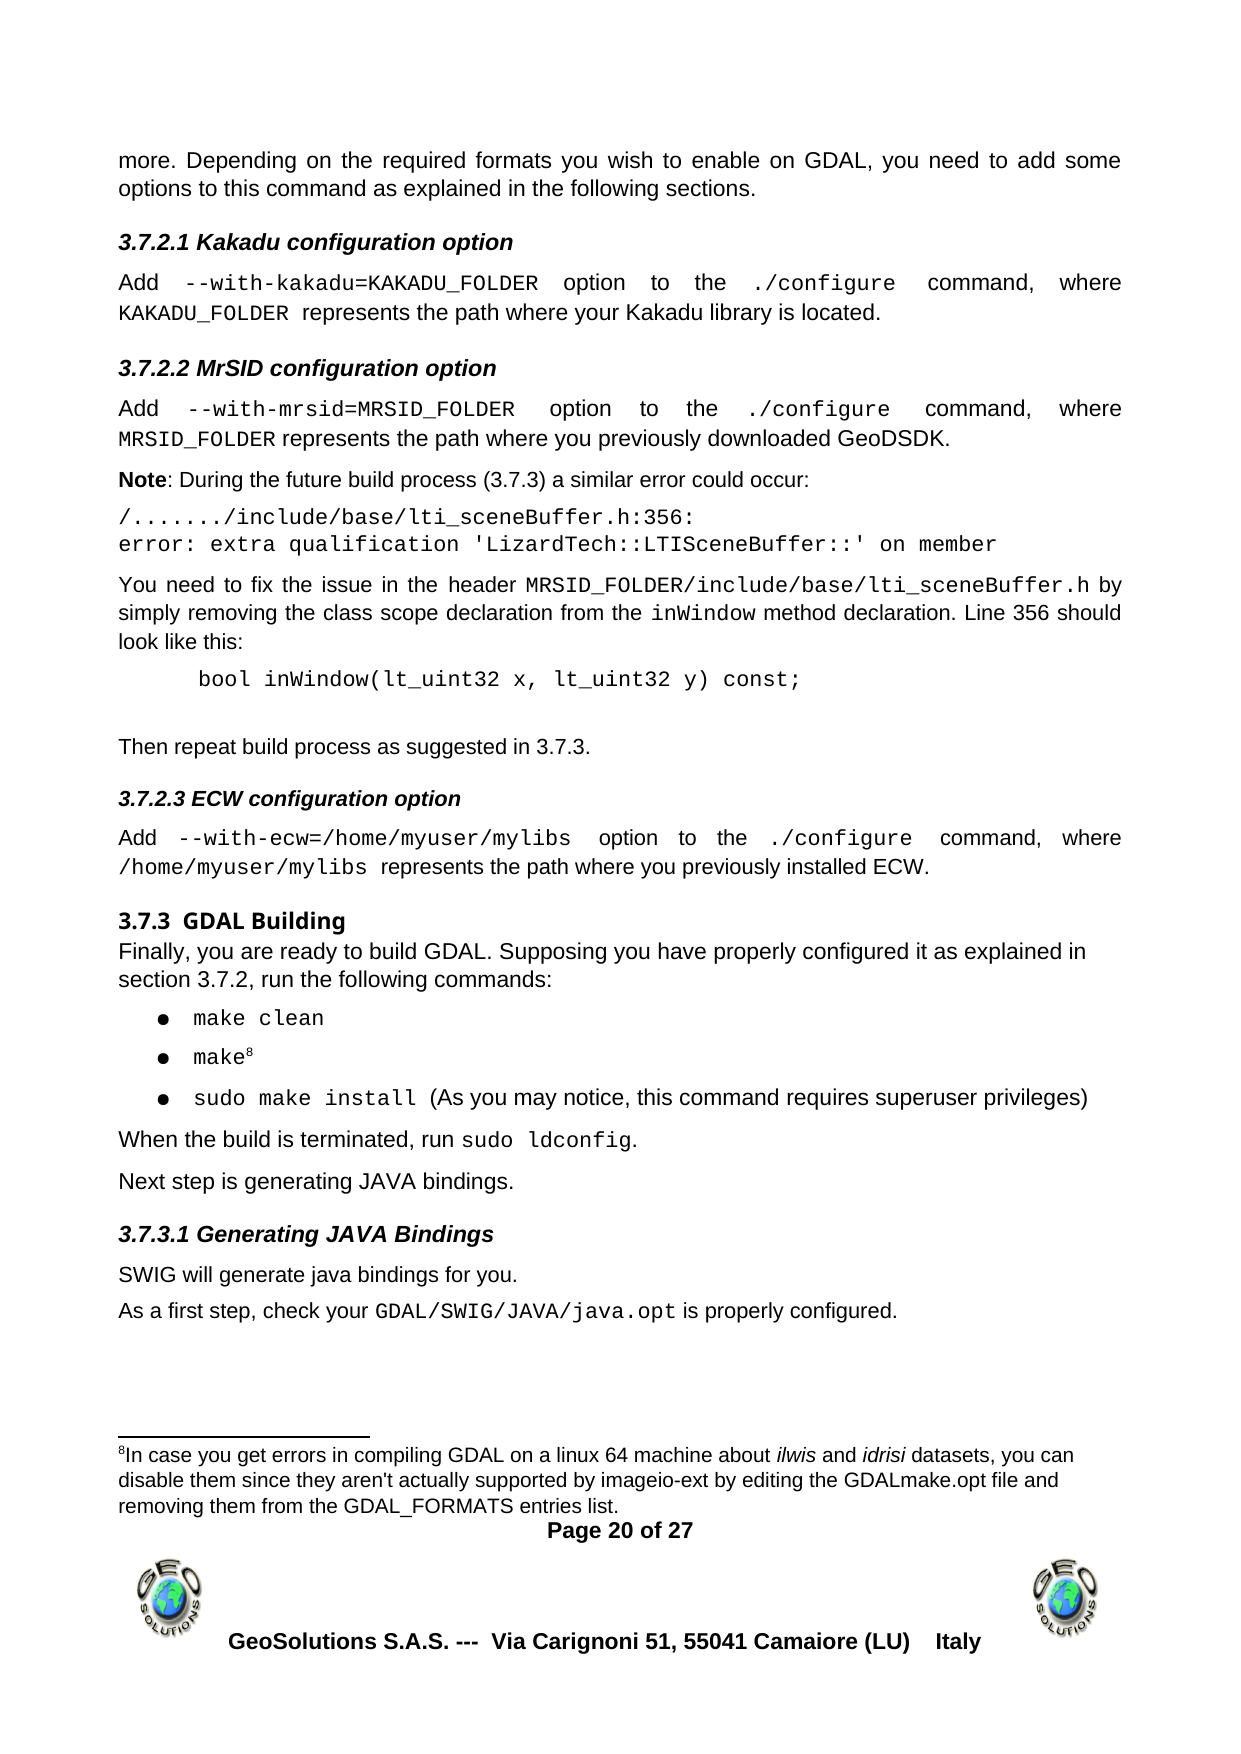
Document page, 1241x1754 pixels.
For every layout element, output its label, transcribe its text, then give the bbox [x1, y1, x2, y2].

subtitle GDAL Building [118, 904, 1122, 936]
subtitle Kakadu configuration option [118, 229, 1122, 255]
text Finally, you are ready to build GDAL. Supposing you have properly configured it as explained in section 3.7.2, run the following commands: [118, 939, 1122, 993]
text Then repeat build process as suggested in 3.7.3. [118, 708, 1122, 759]
subtitle ECW configuration option [118, 787, 1122, 811]
text Next step is generating JAVA bindings. [118, 1168, 1122, 1194]
subtitle Generating JAVA Bindings [118, 1222, 1122, 1248]
text As a first step, check your GDAL/SWIG/JAVA/java.opt is properly configured. [118, 1299, 1122, 1325]
list sudo make install (As you may notice, this command requires superuser privileges) [156, 1085, 1122, 1112]
subtitle MrSID configuration option [118, 355, 1122, 381]
list In case you get errors in compiling GDAL on a linux 64 machine about ilwis and idrisi datasets, you can disable them since they aren't actually supported by imageio-ext by editing the GDALmake.opt file and removing them from the GDAL_FORMATS entries list. [118, 1443, 1122, 1518]
text /......./include/base/lti_sceneBuffer.h:356: error: extra qualification 'LizardTech::LTISceneBuffer::' on member [118, 506, 1122, 558]
text Add --with-kakadu=KAKADU_FOLDER option to the ./configure command, where KAKADU_FOLDER represents the path where your Kakadu library is located. [118, 270, 1122, 327]
text Add --with-mrsid=MRSID_FOLDER option to the ./configure command, where MRSID_FOLDER represents the path where you previously downloaded GeoDSDK. [118, 396, 1122, 453]
picture [134, 1552, 205, 1641]
text bool inWindow(lt_uint32 x, lt_uint32 y) const; [118, 668, 1122, 693]
text When the build is terminated, run sudo ldconfig. [118, 1127, 1122, 1154]
picture [1030, 1552, 1101, 1641]
text Note: During the future build process (3.7.3) a similar error could occur: [118, 467, 1122, 492]
list make clean [156, 1007, 1122, 1032]
text Add --with-ecw=/home/myuser/mylibs option to the ./configure command, where /home/myuser/mylibs represents the path where you previously installed ECW. [118, 826, 1122, 881]
text more. Depending on the required formats you wish to enable on GDAL, you need to add some options to this command as explained in the following sections. [118, 148, 1122, 201]
list make [156, 1046, 1122, 1071]
text SWIG will generate java bindings for you. [118, 1263, 1122, 1287]
text You need to fix the issue in the header MRSID_FOLDER/include/base/lti_sceneBuffer.h by simply removing the class scope declaration from the inWindow method declaration. Line 356 should look like this: [118, 572, 1122, 654]
